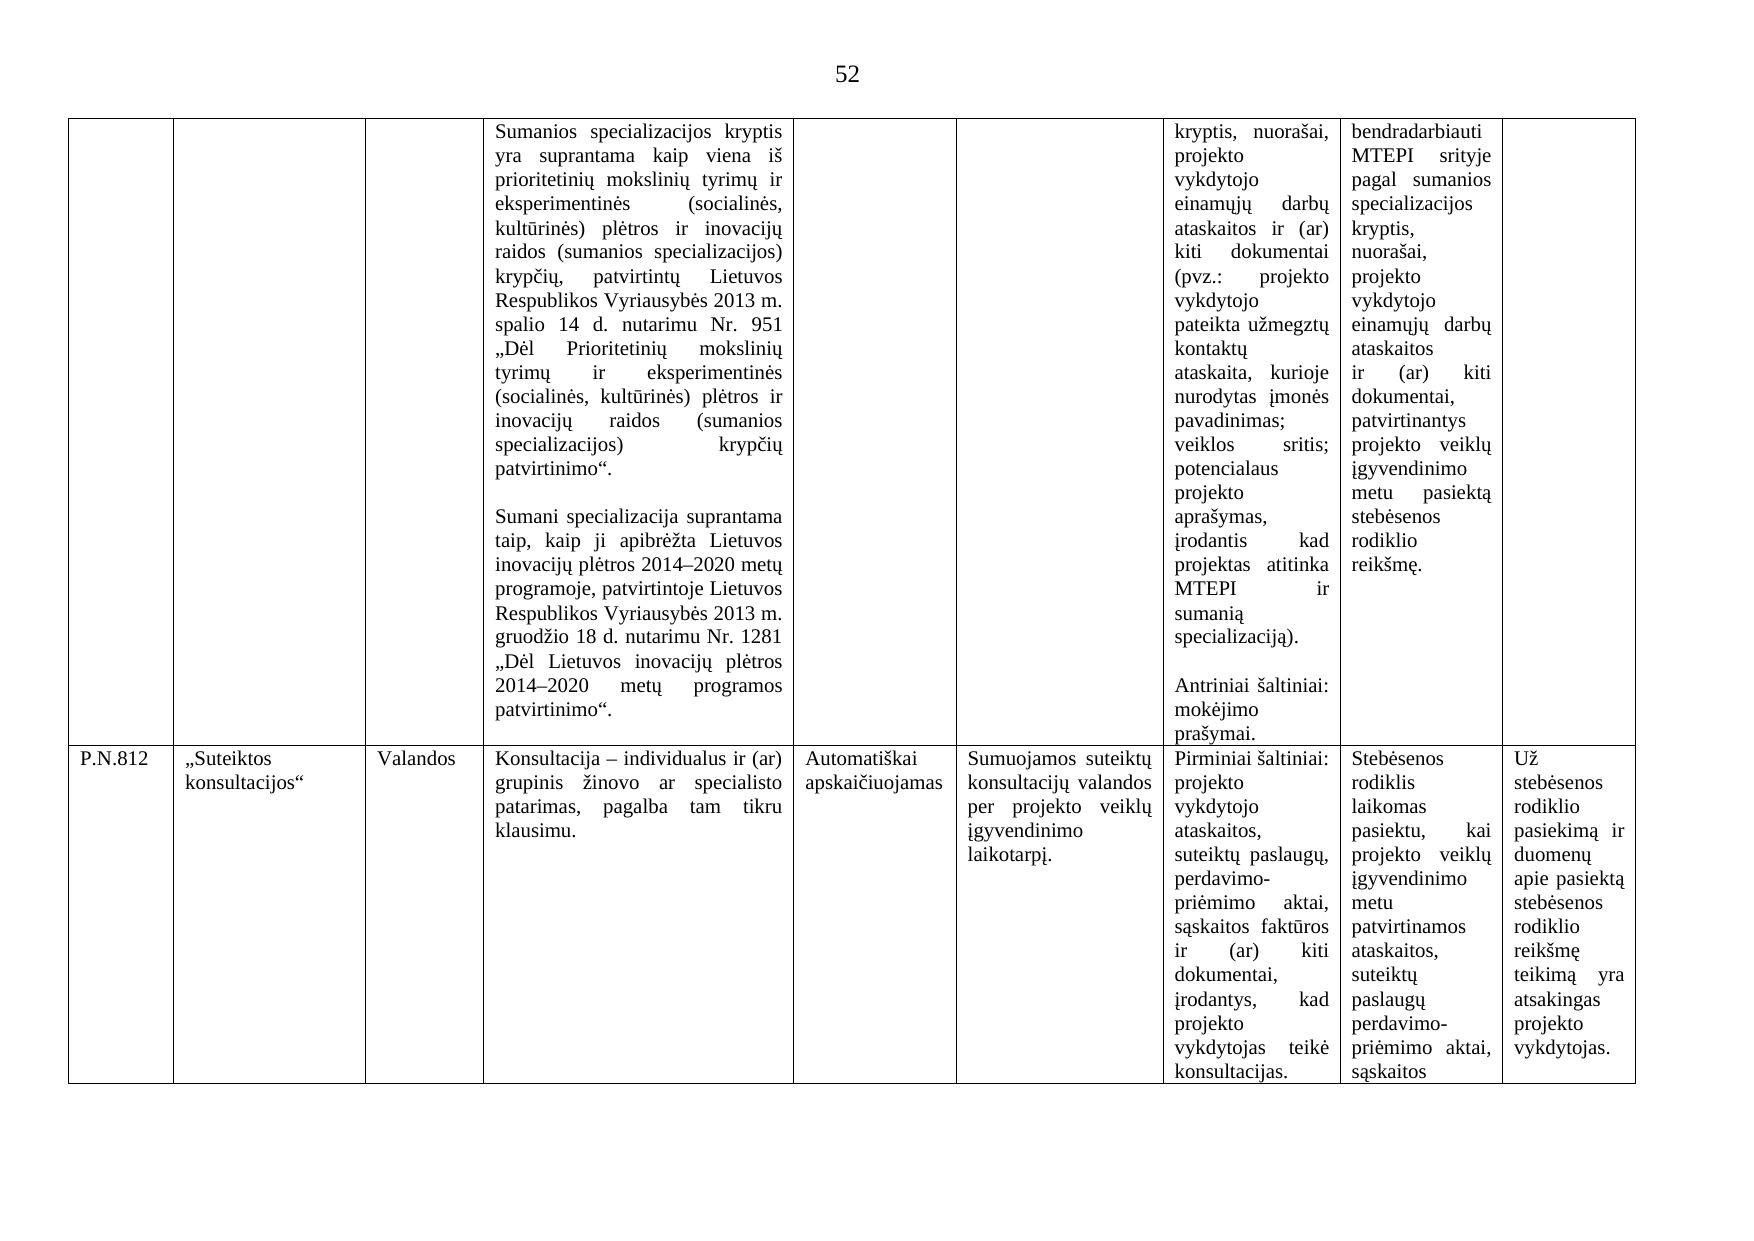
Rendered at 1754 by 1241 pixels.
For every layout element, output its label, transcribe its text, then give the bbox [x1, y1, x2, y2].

table_cell [1503, 119, 1635, 745]
table_cell Pirminiai šaltiniai: projekto vykdytojo ataskaitos, suteiktų paslaugų, perdavimo-priėmimo aktai, sąskaitos faktūros ir (ar) kiti dokumentai, įrodantys, kad projekto vykdytojas teikė konsultacijas. [1164, 746, 1340, 1083]
table_cell P.N.812 [69, 746, 173, 1083]
table_cell [794, 119, 956, 745]
table_cell kryptis, nuorašai, projekto vykdytojo einamųjų darbų ataskaitos ir (ar) kiti dokumentai (pvz.: projekto vykdytojo pateikta užmegztų kontaktų ataskaita, kurioje nurodytas įmonės pavadinimas; veiklos sritis; potencialaus projekto aprašymas, įrodantis kad projektas atitinka MTEPI ir sumanią specializaciją). Antriniai šaltiniai: mokėjimo prašymai. [1164, 119, 1340, 745]
table_cell [366, 119, 483, 745]
table_cell Sumuojamos suteiktų konsultacijų valandos per projekto veiklų įgyvendinimo laikotarpį. [957, 746, 1163, 1083]
table_cell „Suteiktos konsultacijos“ [174, 746, 365, 1083]
table_cell [957, 119, 1163, 745]
table_cell [69, 119, 173, 745]
table_cell Konsultacija – individualus ir (ar) grupinis žinovo ar specialisto patarimas, pagalba tam tikru klausimu. [484, 746, 793, 1083]
table_cell Stebėsenos rodiklis laikomas pasiektu, kai projekto veiklų įgyvendinimo metu patvirtinamos ataskaitos, suteiktų paslaugų perdavimo-priėmimo aktai, sąskaitos [1341, 746, 1502, 1083]
table_cell Valandos [366, 746, 483, 1083]
table_cell Automatiškai apskaičiuojamas [794, 746, 956, 1083]
table_cell bendradarbiauti MTEPI srityje pagal sumanios specializacijos kryptis, nuorašai, projekto vykdytojo einamųjų darbų ataskaitos ir (ar) kiti dokumentai, patvirtinantys projekto veiklų įgyvendinimo metu pasiektą stebėsenos rodiklio reikšmę. [1341, 119, 1502, 745]
table_cell [174, 119, 365, 745]
table_cell Sumanios specializacijos kryptis yra suprantama kaip viena iš prioritetinių mokslinių tyrimų ir eksperimentinės (socialinės, kultūrinės) plėtros ir inovacijų raidos (sumanios specializacijos) krypčių, patvirtintų Lietuvos Respublikos Vyriausybės 2013 m. spalio 14 d. nutarimu Nr. 951 „Dėl Prioritetinių mokslinių tyrimų ir eksperimentinės (socialinės, kultūrinės) plėtros ir inovacijų raidos (sumanios specializacijos) krypčių patvirtinimo“. Sumani specializacija suprantama taip, kaip ji apibrėžta Lietuvos inovacijų plėtros 2014–2020 metų programoje, patvirtintoje Lietuvos Respublikos Vyriausybės 2013 m. gruodžio 18 d. nutarimu Nr. 1281 „Dėl Lietuvos inovacijų plėtros 2014–2020 metų programos patvirtinimo“. [484, 119, 793, 745]
table_cell Už stebėsenos rodiklio pasiekimą ir duomenų apie pasiektą stebėsenos rodiklio reikšmę teikimą yra atsakingas projekto vykdytojas. [1503, 746, 1635, 1083]
